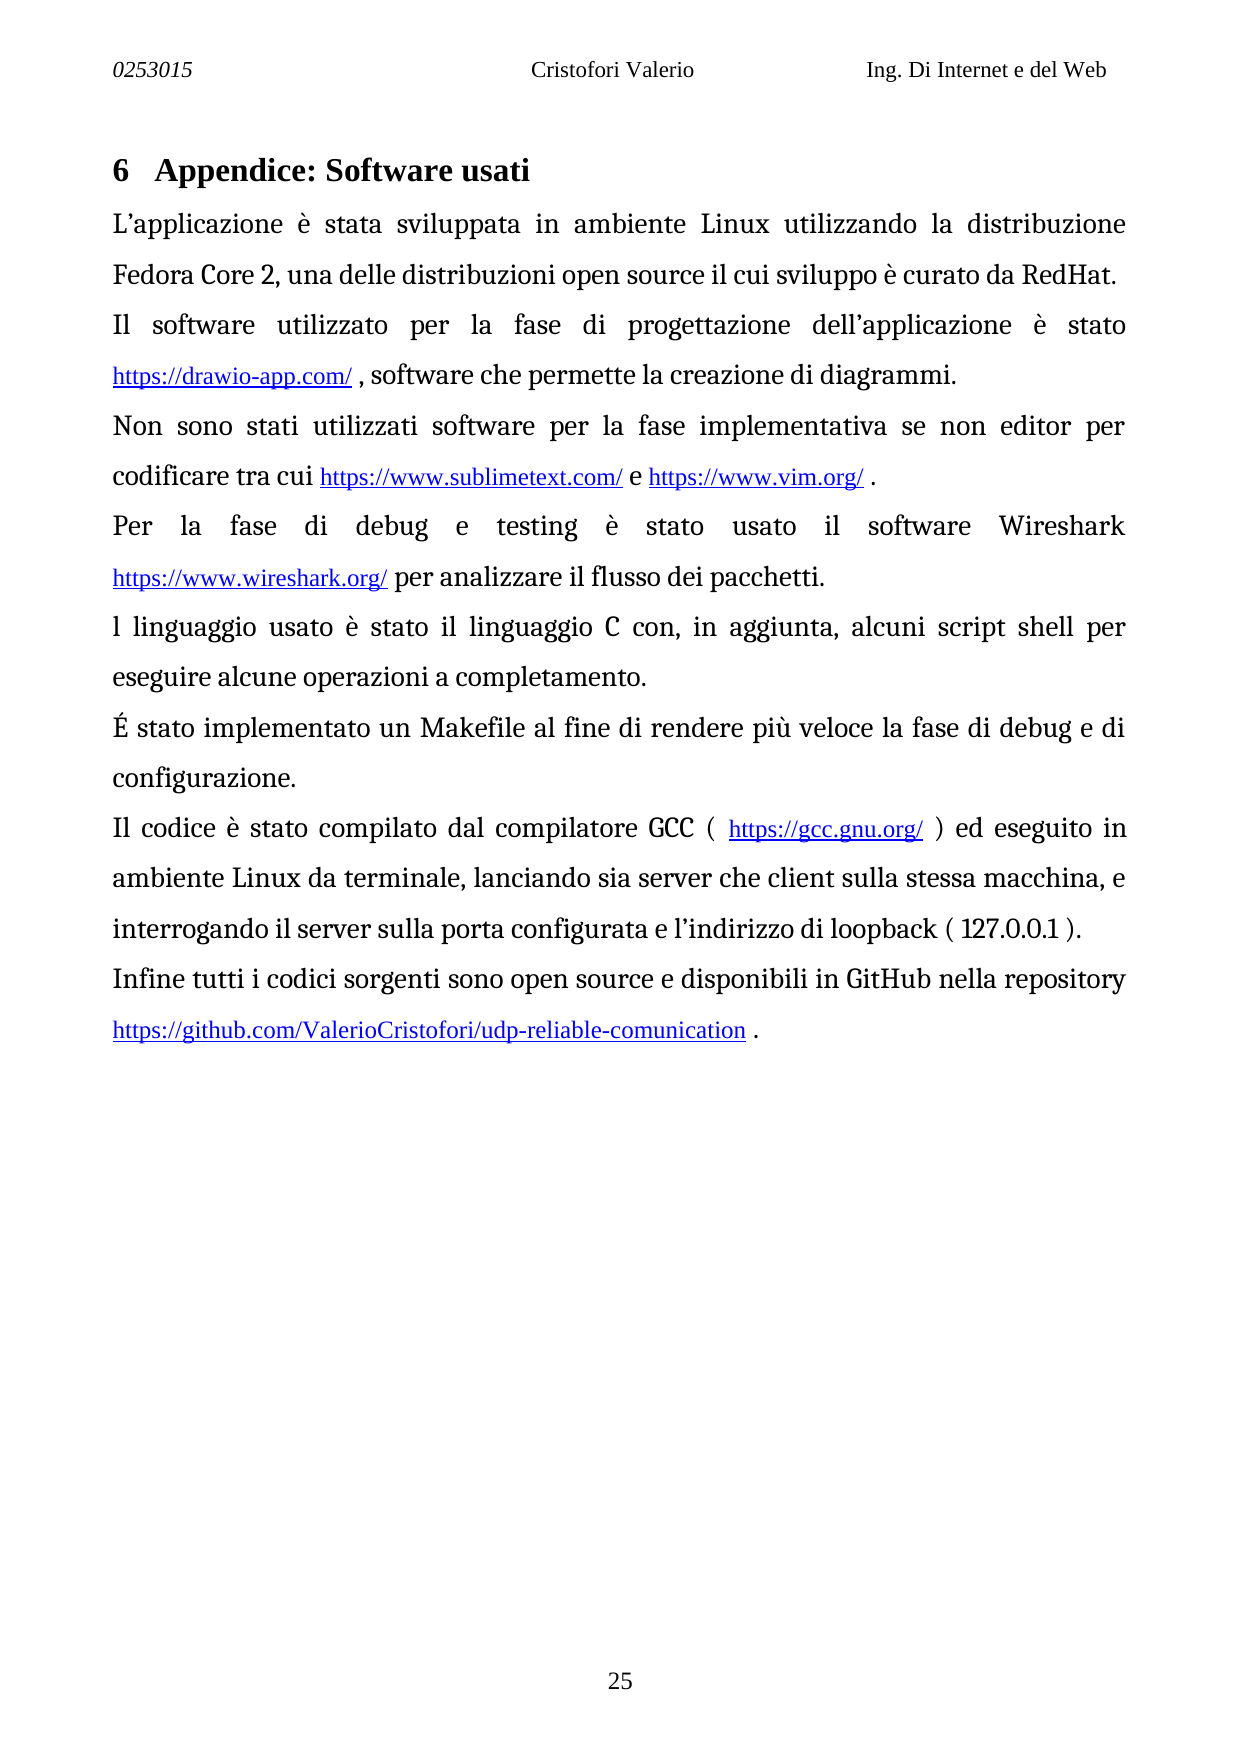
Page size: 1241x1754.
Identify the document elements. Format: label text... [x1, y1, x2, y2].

text 6 Appendice: Software usati [112, 150, 1128, 188]
text Il software utilizzato per la fase di progettazione dell’applicazione è stato https://drawio-app.com/ , software che permette la creazione di diagrammi. [112, 308, 1128, 392]
text É stato implementato un Makefile al fine di rendere più veloce la fase di debug e di configurazione. [112, 711, 1128, 794]
text L’applicazione è stata sviluppata in ambiente Linux utilizzando la distribuzione Fedora Core 2, una delle distribuzioni open source il cui sviluppo è curato da RedHat. [112, 208, 1128, 291]
text l linguaggio usato è stato il linguaggio C con, in aggiunta, alcuni script shell per eseguire alcune operazioni a completamento. [112, 610, 1128, 694]
text Non sono stati utilizzati software per la fase implementativa se non editor per codificare tra cui https://www.sublimetext.com/ e https://www.vim.org/ . [112, 409, 1128, 493]
text Per la fase di debug e testing è stato usato il software Wireshark https://www.wireshark.org/ per analizzare il flusso dei pacchetti. [112, 509, 1128, 593]
text Infine tutti i codici sorgenti sono open source e disponibili in GitHub nella repository https://github.com/ValerioCristofori/udp-reliable-comunication . [112, 962, 1128, 1046]
text Il codice è stato compilato dal compilatore GCC ( https://gcc.gnu.org/ ) ed eseguito in ambiente Linux da terminale, lanciando sia server che client sulla stessa macchina, e interrogando il server sulla porta configurata e l’indirizzo di loopback ( 127.0.0.1 ). [112, 811, 1128, 946]
